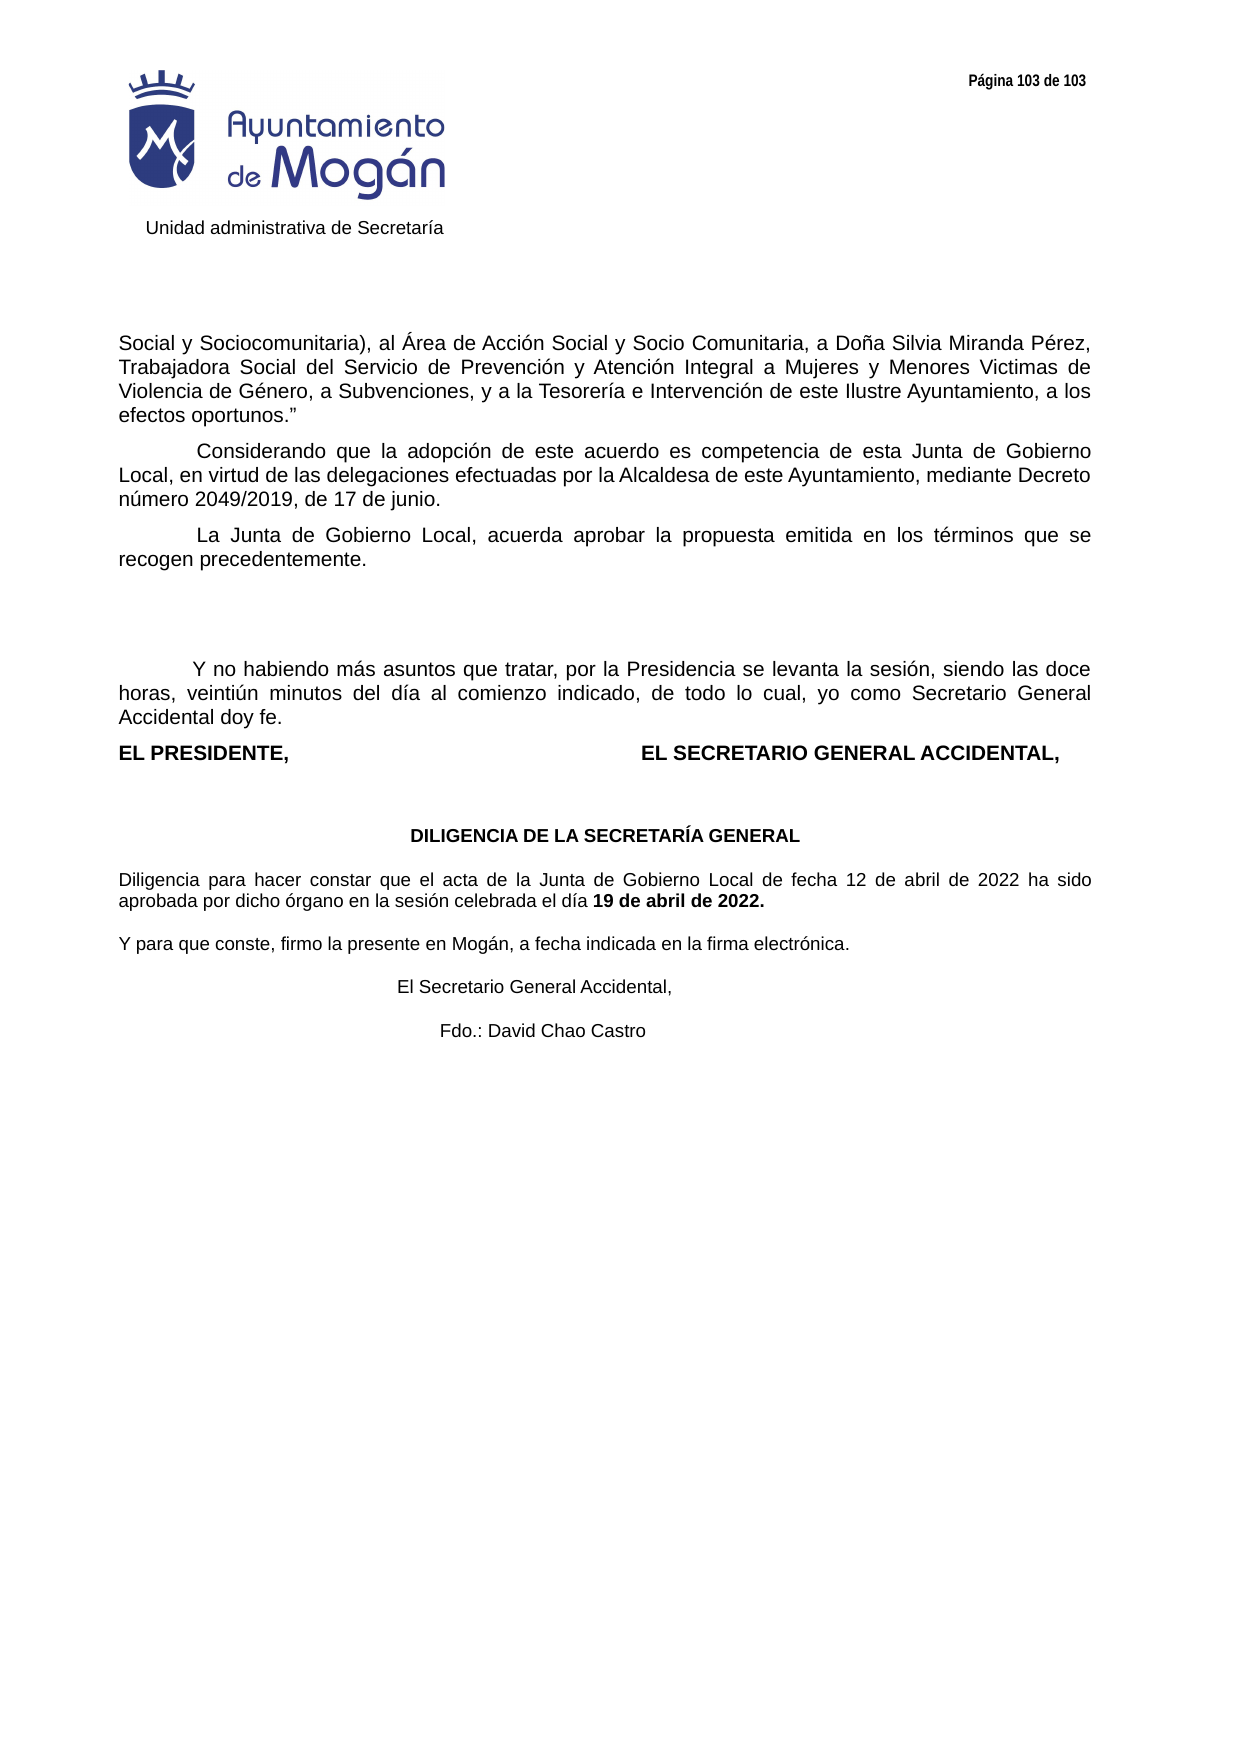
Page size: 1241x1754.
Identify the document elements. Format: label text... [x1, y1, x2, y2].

text La Junta de Gobierno Local, acuerda aprobar la propuesta emitida en los términos que se recogen precedentemente. [118, 523, 1092, 571]
text Social y Sociocomunitaria), al Área de Acción Social y Socio Comunitaria, a Doña Silvia Miranda Pérez, Trabajadora Social del Servicio de Prevención y Atención Integral a Mujeres y Menores Victimas de Violencia de Género, a Subvenciones, y a la Tesorería e Intervención de este Ilustre Ayuntamiento, a los efectos oportunos.” [118, 331, 1092, 426]
text DILIGENCIA DE LA SECRETARÍA GENERAL [118, 825, 1092, 847]
text Y no habiendo más asuntos que tratar, por la Presidencia se levanta la sesión, siendo las doce horas, veintiún minutos del día al comienzo indicado, de todo lo cual, yo como Secretario General Accidental doy fe. [118, 657, 1092, 728]
text Fdo.: David Chao Castro [118, 1019, 1092, 1041]
text Considerando que la adopción de este acuerdo es competencia de esta Junta de Gobierno Local, en virtud de las delegaciones efectuadas por la Alcaldesa de este Ayuntamiento, mediante Decreto número 2049/2019, de 17 de junio. [118, 439, 1092, 511]
text Y para que conste, firmo la presente en Mogán, a fecha indicada en la firma electrónica. [118, 933, 1092, 955]
picture [128, 70, 445, 206]
text Diligencia para hacer constar que el acta de la Junta de Gobierno Local de fecha 12 de abril de 2022 ha sido aprobada por dicho órgano en la sesión celebrada el día 19 de abril de 2022. [118, 868, 1092, 912]
text EL PRESIDENTE, EL SECRETARIO GENERAL ACCIDENTAL, [118, 741, 1092, 765]
text El Secretario General Accidental, [118, 976, 1092, 998]
